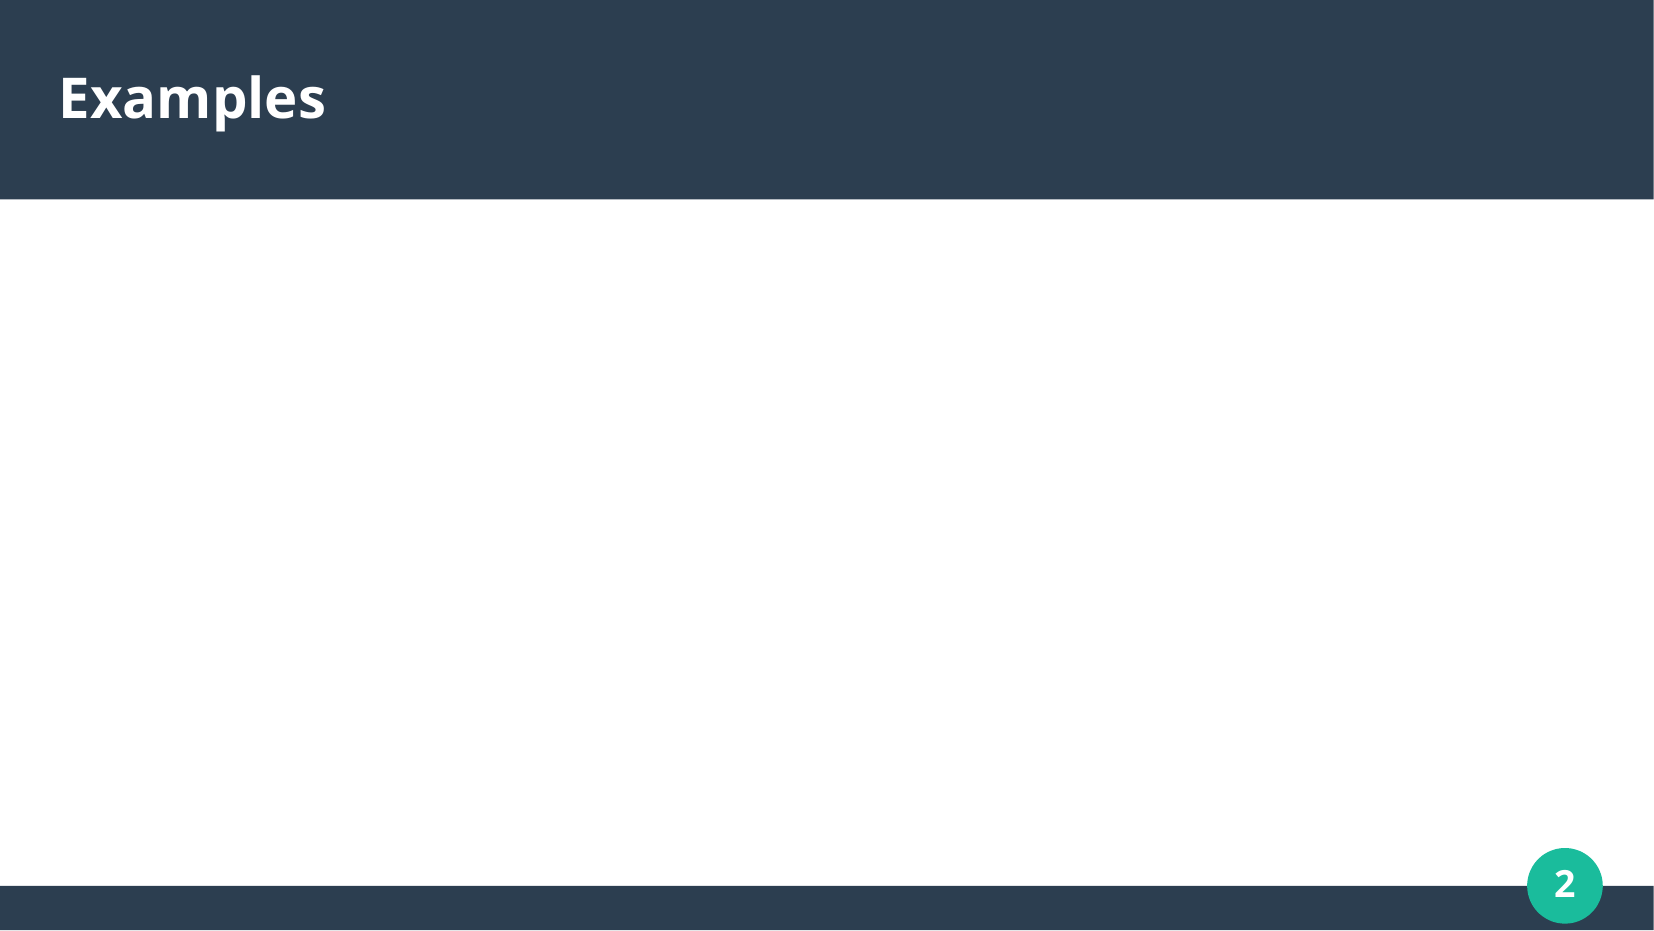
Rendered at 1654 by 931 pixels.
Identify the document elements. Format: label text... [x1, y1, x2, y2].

title Examples [59, 37, 1595, 156]
